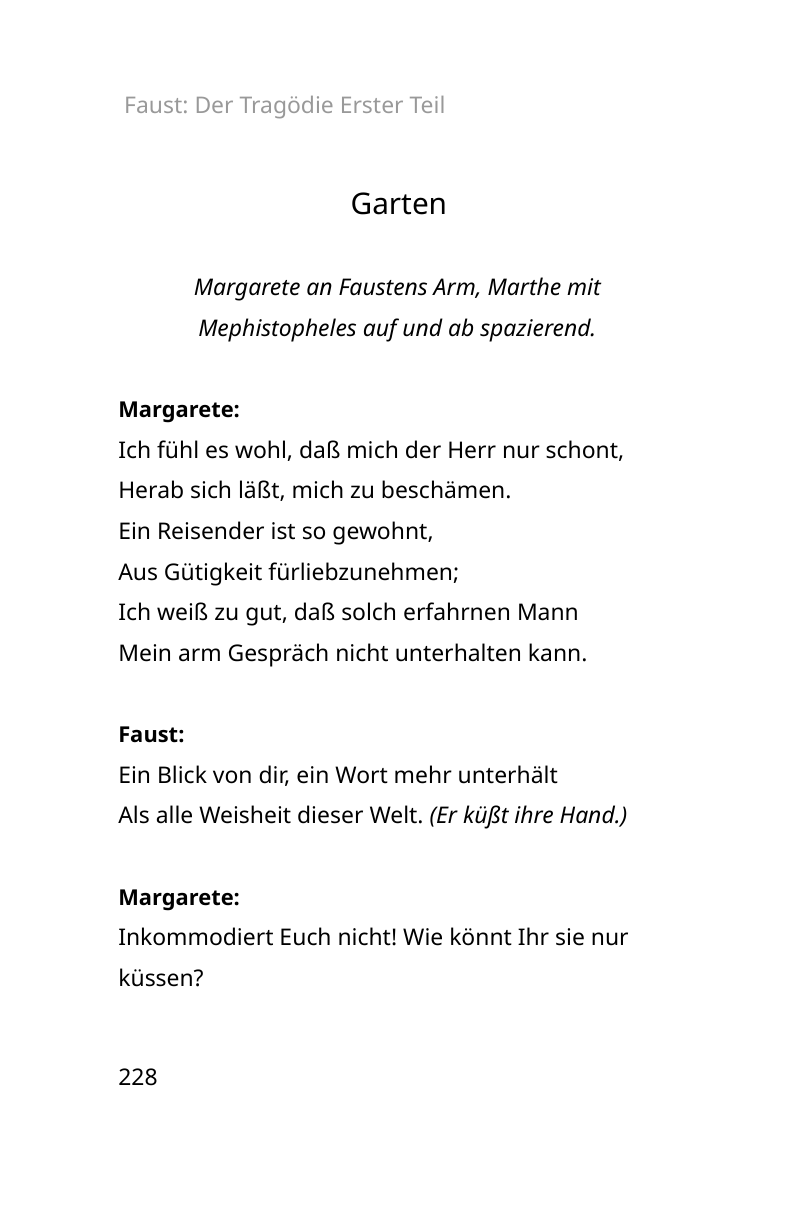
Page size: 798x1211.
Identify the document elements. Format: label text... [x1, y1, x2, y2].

text Margarete an Faustens Arm, Marthe mit Mephistopheles auf und ab spazierend. [118, 247, 679, 343]
text Faust: Ein Blick von dir, ein Wort mehr unterhält Als alle Weisheit dieser Welt. (Er küßt ihre Hand.) [118, 695, 679, 831]
subtitle Garten [118, 149, 679, 223]
text Margarete: Inkommodiert Euch nicht! Wie könnt Ihr sie nur küssen? [118, 858, 679, 993]
text Margarete: Ich fühl es wohl, daß mich der Herr nur schont, Herab sich läßt, mich zu beschämen. Ein Reisender ist so gewohnt, Aus Gütigkeit fürliebzunehmen; Ich weiß zu gut, daß solch erfahrnen Mann Mein arm Gespräch nicht unterhalten kann. [118, 364, 679, 668]
